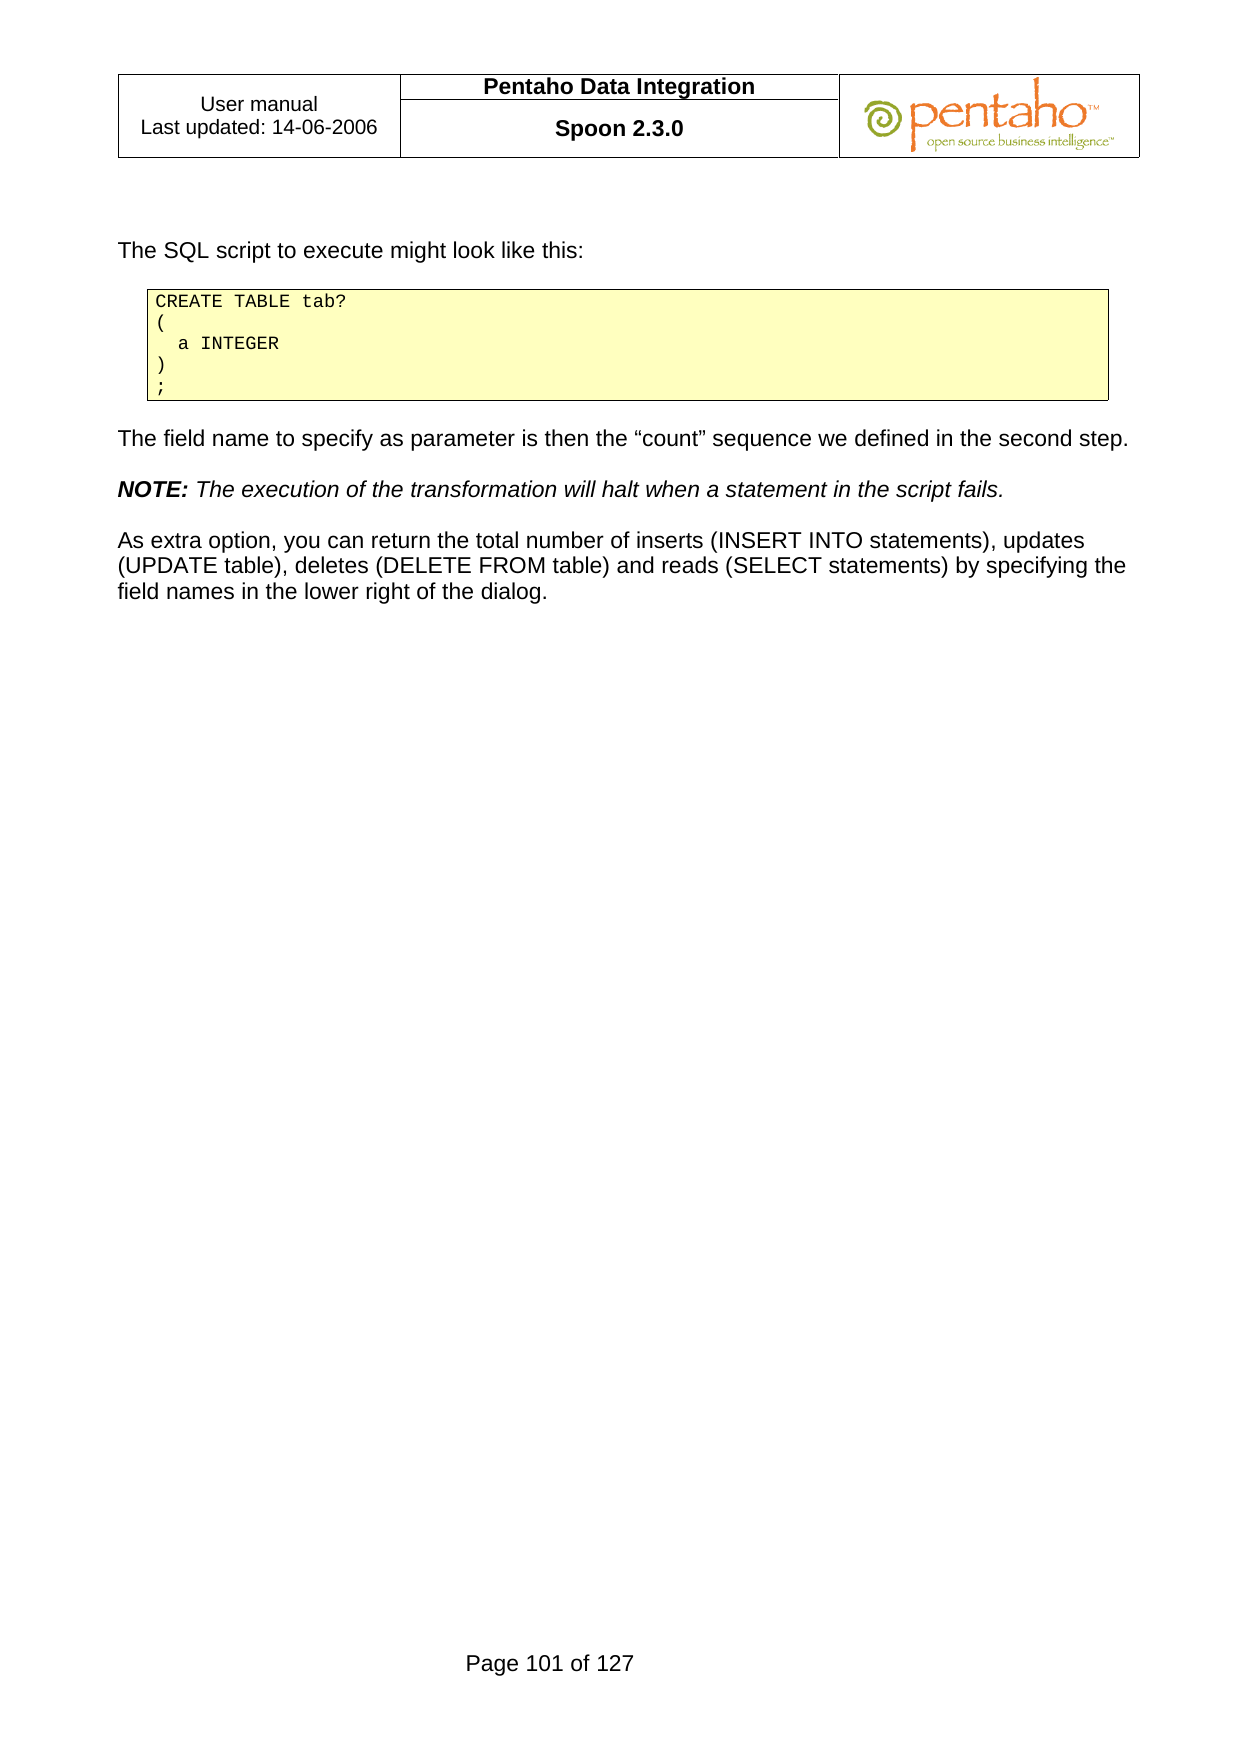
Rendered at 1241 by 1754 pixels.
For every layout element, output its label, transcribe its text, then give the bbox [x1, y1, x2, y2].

text ( [148, 311, 1108, 332]
text The SQL script to execute might look like this: [117, 238, 1137, 264]
text As extra option, you can return the total number of inserts (INSERT INTO statements), updates (UPDATE table), deletes (DELETE FROM table) and reads (SELECT statements) by specifying the field names in the lower right of the dialog. [117, 528, 1137, 604]
text The field name to specify as parameter is then the “count” sequence we defined in the second step. [117, 426, 1137, 451]
text CREATE TABLE tab? [148, 290, 1108, 311]
text NOTE: The execution of the transformation will halt when a statement in the script fails. [117, 477, 1137, 502]
text ; [148, 374, 1108, 400]
text a INTEGER [148, 332, 1108, 353]
text ) [148, 353, 1108, 374]
